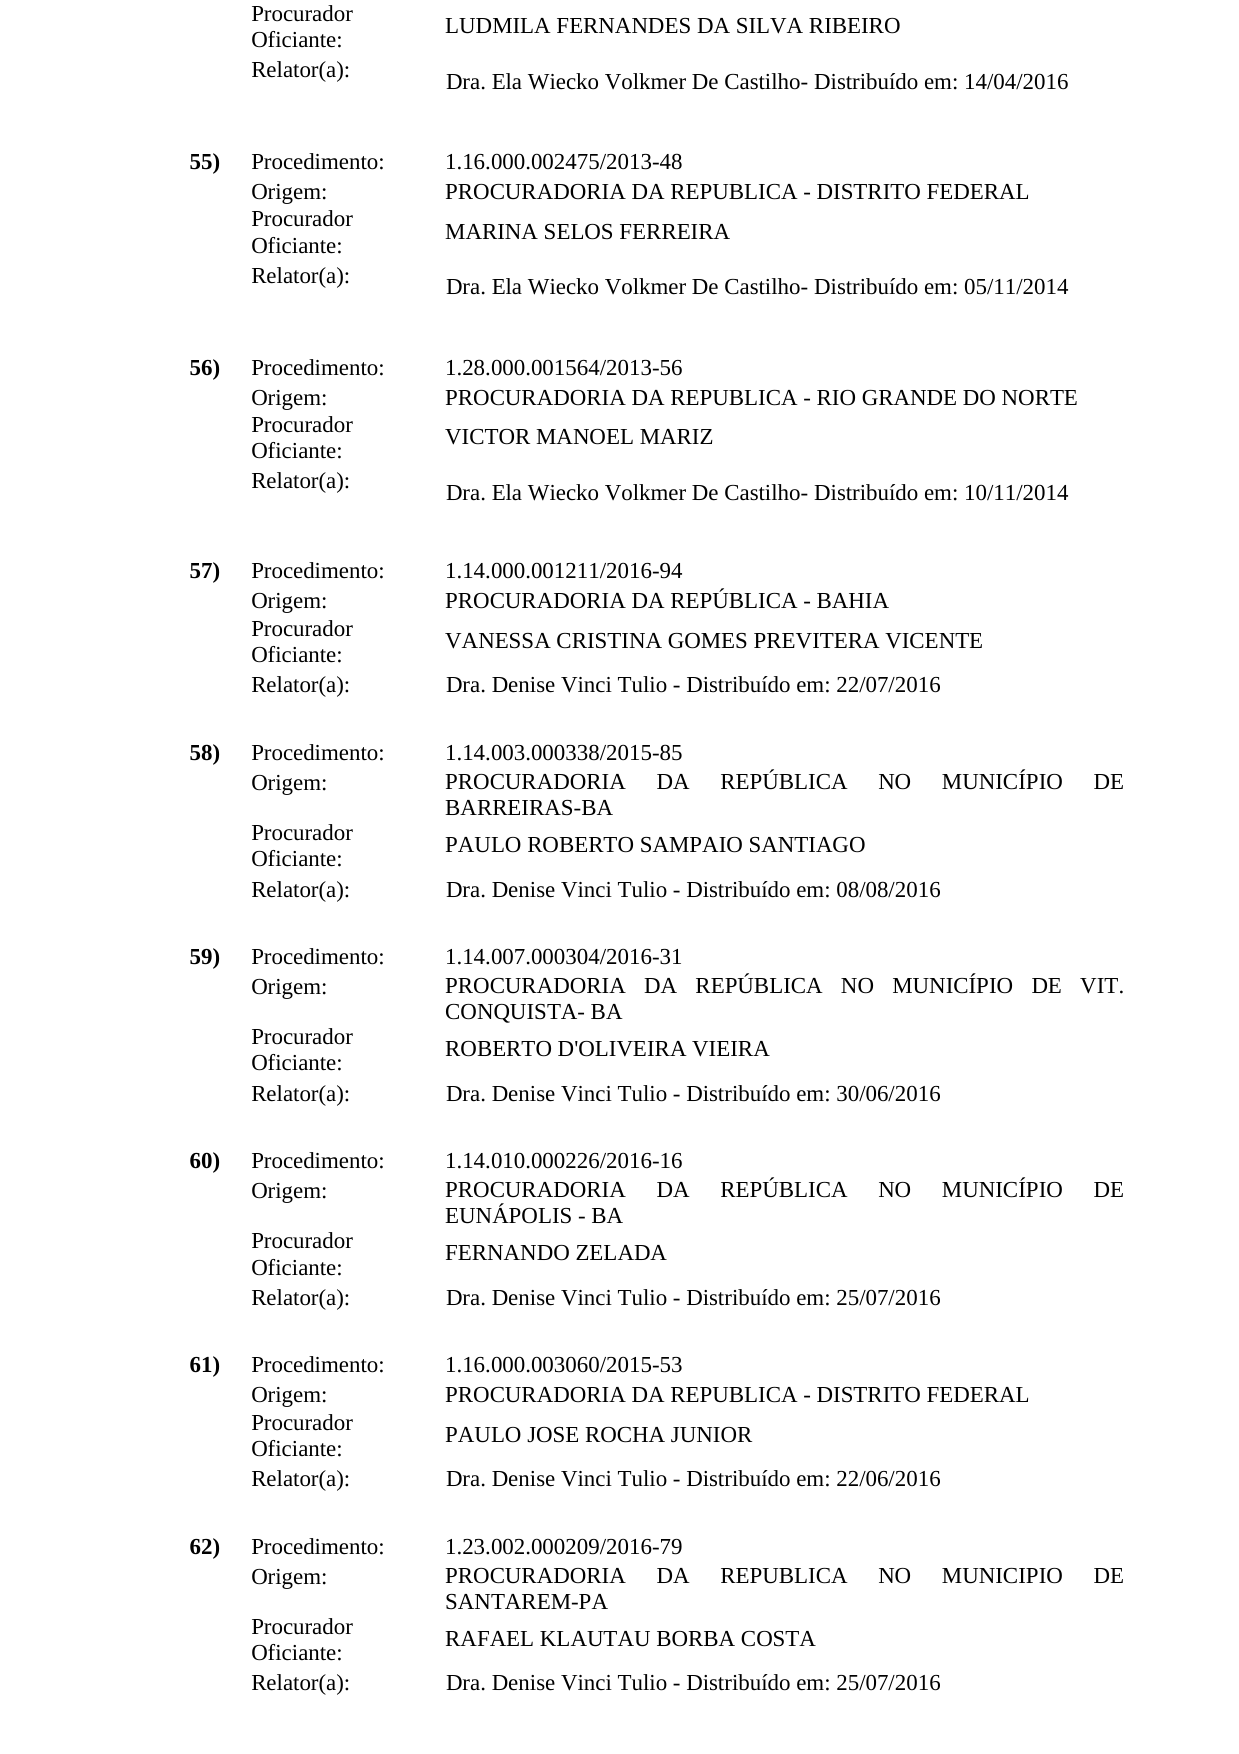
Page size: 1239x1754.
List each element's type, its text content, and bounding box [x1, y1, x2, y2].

table_cell [1125, 768, 1239, 797]
table_cell [1125, 315, 1239, 352]
table_cell [189, 1494, 251, 1532]
table_cell FERNANDO ZELADA [445, 1227, 1124, 1278]
table_cell [0, 1380, 189, 1409]
table_cell [0, 1146, 189, 1175]
table_cell [0, 615, 189, 666]
table_cell [0, 315, 189, 352]
table_cell [251, 467, 1124, 521]
table_cell [1125, 1176, 1239, 1205]
table_cell [0, 875, 189, 904]
table_header Relator(a): [251, 1464, 446, 1493]
table_cell RAFAEL KLAUTAU BORBA COSTA [445, 1613, 1124, 1664]
table_cell 1.23.002.000209/2016-79 [445, 1532, 1124, 1560]
table_cell [1125, 383, 1239, 411]
table_cell [189, 797, 251, 819]
table_header [0, 521, 189, 556]
table_header [251, 521, 445, 556]
table_cell [0, 261, 189, 315]
table_cell [1125, 467, 1239, 521]
table_cell [445, 1313, 1124, 1350]
table_cell [1125, 1283, 1239, 1313]
table_cell Procurador Oficiante: [251, 0, 445, 52]
table_cell Procurador Oficiante: [251, 1023, 445, 1076]
table_cell [0, 972, 189, 1001]
table_header Dra. Ela Wiecko Volkmer De Castilho- Distribuído em: 14/04/2016 [446, 56, 1122, 107]
table_cell 62) [189, 1532, 251, 1560]
table_cell [0, 1109, 189, 1146]
table_cell [1125, 797, 1239, 819]
table_cell [445, 701, 1124, 738]
table_cell [1125, 147, 1239, 176]
table_cell [0, 1079, 189, 1109]
table_cell [0, 1227, 189, 1278]
table_cell 61) [189, 1350, 251, 1379]
table_header [445, 521, 1124, 556]
table_cell Procedimento: [251, 942, 445, 971]
table_cell [0, 1464, 189, 1494]
table_cell [0, 942, 189, 971]
table_cell [1125, 819, 1239, 870]
table_header Dra. Denise Vinci Tulio - Distribuído em: 25/07/2016 [446, 1668, 1122, 1697]
table_cell [251, 110, 445, 147]
table_cell Origem: [251, 1176, 445, 1205]
table_cell [0, 701, 189, 738]
table_cell [1125, 1146, 1239, 1175]
table_header [1125, 521, 1239, 556]
table_cell Procedimento: [251, 738, 445, 767]
table_cell [0, 1176, 189, 1205]
table_cell 58) [189, 738, 251, 767]
table_cell [1125, 738, 1239, 767]
table_cell [0, 1205, 189, 1227]
table_cell [1125, 1494, 1239, 1532]
table_cell PAULO JOSE ROCHA JUNIOR [445, 1409, 1124, 1460]
table_cell [189, 206, 251, 257]
table_cell [0, 819, 189, 870]
table_cell Procedimento: [251, 1146, 445, 1175]
table_cell LUDMILA FERNANDES DA SILVA RIBEIRO [445, 0, 1124, 51]
table_cell [189, 701, 251, 738]
table_cell PROCURADORIA DA REPÚBLICA - BAHIA [445, 586, 1124, 615]
table_cell [1125, 1409, 1239, 1460]
table_header [445, 1698, 1124, 1741]
table_cell [189, 0, 251, 51]
table_cell [0, 1023, 189, 1074]
table_header Relator(a): [251, 1079, 446, 1107]
table_cell [189, 1613, 251, 1664]
table_cell [189, 768, 251, 797]
table_cell [189, 261, 251, 315]
table_cell [0, 1613, 189, 1664]
table_cell [1125, 942, 1239, 971]
table_cell 57) [189, 556, 251, 585]
table_cell [0, 768, 189, 797]
table_cell [1125, 875, 1239, 904]
table_cell [251, 1001, 445, 1023]
table_header Dra. Denise Vinci Tulio - Distribuído em: 22/07/2016 [446, 671, 1122, 699]
table_cell [0, 1590, 189, 1613]
table_header [0, 1698, 189, 1741]
table_cell [189, 177, 251, 206]
table_cell [1125, 1532, 1239, 1560]
table_cell 1.14.010.000226/2016-16 [445, 1146, 1124, 1175]
table_cell [1125, 1205, 1239, 1227]
table_cell [1125, 1590, 1239, 1613]
table_cell [189, 1079, 251, 1109]
table_header Dra. Denise Vinci Tulio - Distribuído em: 30/06/2016 [446, 1079, 1122, 1107]
table_cell [0, 556, 189, 585]
table_cell [189, 1668, 251, 1698]
table_cell Origem: [251, 1380, 445, 1409]
table_cell [0, 353, 189, 381]
table_cell Procedimento: [251, 1350, 445, 1379]
table_cell [1125, 411, 1239, 462]
table_cell PROCURADORIA DA REPUBLICA - DISTRITO FEDERAL [445, 177, 1124, 206]
table_cell [189, 1562, 251, 1590]
table_header Relator(a): [251, 671, 446, 699]
table_cell 1.16.000.003060/2015-53 [445, 1350, 1124, 1379]
table_cell Origem: [251, 1562, 445, 1590]
table_cell [251, 290, 446, 312]
table_header [189, 521, 251, 556]
table_cell Procurador Oficiante: [251, 1613, 445, 1665]
table_cell [0, 147, 189, 176]
table_cell [251, 1494, 445, 1532]
table_cell [0, 586, 189, 615]
table_cell [189, 586, 251, 615]
table_cell [251, 1205, 445, 1227]
table_header Relator(a): [251, 875, 446, 903]
table_header Dra. Ela Wiecko Volkmer De Castilho- Distribuído em: 05/11/2014 [446, 261, 1122, 312]
table_cell [1125, 0, 1239, 51]
table_cell [1125, 556, 1239, 585]
table_cell [0, 0, 189, 51]
table_header [189, 1698, 251, 1741]
table_cell [189, 671, 251, 701]
table_cell 59) [189, 942, 251, 971]
table_cell [1125, 206, 1239, 257]
table_cell PROCURADORIA DA REPÚBLICA NO MUNICÍPIO DE BARREIRAS-BA [445, 768, 1124, 819]
table_cell Origem: [251, 177, 445, 206]
table_cell PAULO ROBERTO SAMPAIO SANTIAGO [445, 819, 1124, 870]
table_cell 1.14.003.000338/2015-85 [445, 738, 1124, 767]
table_cell [1125, 1562, 1239, 1590]
table_cell [1125, 56, 1239, 109]
table_cell [189, 1109, 251, 1146]
table_cell 1.28.000.001564/2013-56 [445, 353, 1124, 381]
table_cell [189, 1313, 251, 1350]
table_cell [189, 1283, 251, 1313]
table_cell [1125, 261, 1239, 315]
table_cell Origem: [251, 383, 445, 411]
table_cell Procurador Oficiante: [251, 1409, 445, 1461]
table_cell [1125, 1001, 1239, 1023]
table_cell [1125, 110, 1239, 147]
table_header Relator(a): [251, 261, 446, 289]
table_cell [0, 1562, 189, 1590]
table_cell Procurador Oficiante: [251, 615, 445, 667]
table_cell [189, 315, 251, 352]
table_cell [445, 110, 1124, 147]
table_cell [189, 819, 251, 870]
table_cell [189, 1464, 251, 1494]
table_cell [0, 797, 189, 819]
table_cell [189, 1227, 251, 1278]
table_cell [1125, 905, 1239, 942]
table_cell [251, 261, 1124, 315]
table_cell 1.14.000.001211/2016-94 [445, 556, 1124, 585]
table_cell [189, 56, 251, 109]
table_cell [1125, 177, 1239, 206]
table_cell PROCURADORIA DA REPÚBLICA NO MUNICÍPIO DE EUNÁPOLIS - BA [445, 1176, 1124, 1227]
table_header [251, 1698, 445, 1741]
table_cell [445, 315, 1124, 352]
table_cell VANESSA CRISTINA GOMES PREVITERA VICENTE [445, 615, 1124, 666]
table_cell [189, 1176, 251, 1205]
table_cell [189, 1380, 251, 1409]
table_cell [1125, 1350, 1239, 1379]
table_cell [0, 671, 189, 701]
table_cell [1125, 615, 1239, 666]
table_cell [1125, 1464, 1239, 1494]
table_cell [0, 738, 189, 767]
table_cell Procurador Oficiante: [251, 206, 445, 258]
table_cell [1125, 586, 1239, 615]
table_cell [189, 383, 251, 411]
table_cell Procurador Oficiante: [251, 411, 445, 463]
table_cell [251, 1590, 445, 1613]
table_cell VICTOR MANOEL MARIZ [445, 411, 1124, 462]
table_header Relator(a): [251, 1283, 446, 1311]
table_cell [189, 110, 251, 147]
table_cell [189, 615, 251, 666]
table_cell [251, 905, 445, 942]
table_cell [189, 1001, 251, 1023]
table_cell [0, 177, 189, 206]
table_cell Origem: [251, 972, 445, 1001]
table_cell [1125, 1227, 1239, 1278]
table_cell Origem: [251, 768, 445, 797]
table_cell [0, 1283, 189, 1313]
table_cell [0, 110, 189, 147]
table_header Relator(a): [251, 467, 446, 495]
table_cell [189, 1590, 251, 1613]
table_cell MARINA SELOS FERREIRA [445, 206, 1124, 257]
table_cell Procurador Oficiante: [251, 819, 445, 872]
table_cell [0, 206, 189, 257]
table_cell [0, 467, 189, 521]
table_cell [251, 84, 446, 107]
table_cell [0, 56, 189, 109]
table_cell PROCURADORIA DA REPUBLICA - DISTRITO FEDERAL [445, 1380, 1124, 1409]
table_cell [0, 1350, 189, 1379]
table_cell [445, 905, 1124, 942]
table_cell [0, 1001, 189, 1023]
table_cell Procurador Oficiante: [251, 1227, 445, 1280]
table_cell [189, 1023, 251, 1074]
table_cell [189, 411, 251, 462]
table_cell [189, 1409, 251, 1460]
table_cell [1125, 353, 1239, 381]
table_header Dra. Ela Wiecko Volkmer De Castilho- Distribuído em: 10/11/2014 [446, 467, 1122, 518]
table_cell [189, 875, 251, 904]
table_cell [0, 1313, 189, 1350]
table_cell [1125, 1079, 1239, 1109]
table_cell [0, 905, 189, 942]
table_cell [1125, 671, 1239, 701]
table_cell 55) [189, 147, 251, 176]
table_header [1125, 1698, 1239, 1741]
table_cell [0, 411, 189, 462]
table_cell Origem: [251, 586, 445, 615]
table_header Relator(a): [251, 1668, 446, 1697]
table_cell 1.14.007.000304/2016-31 [445, 942, 1124, 971]
table_cell [189, 1205, 251, 1227]
table_header Dra. Denise Vinci Tulio - Distribuído em: 08/08/2016 [446, 875, 1122, 903]
table_cell [0, 383, 189, 411]
table_cell Procedimento: [251, 147, 445, 176]
table_cell [251, 315, 445, 352]
table_cell [251, 1109, 445, 1146]
table_cell [0, 1494, 189, 1532]
table_cell [251, 797, 445, 819]
table_cell [445, 1494, 1124, 1532]
table_cell [1125, 1613, 1239, 1664]
table_cell [1125, 1668, 1239, 1698]
table_cell [189, 905, 251, 942]
table_cell [0, 1532, 189, 1560]
table_cell PROCURADORIA DA REPÚBLICA NO MUNICÍPIO DE VIT. CONQUISTA- BA [445, 972, 1124, 1023]
table_cell [1125, 701, 1239, 738]
table_cell PROCURADORIA DA REPUBLICA - RIO GRANDE DO NORTE [445, 383, 1124, 411]
table_cell [1125, 972, 1239, 1001]
table_cell [189, 467, 251, 521]
table_cell [0, 1409, 189, 1460]
table_cell [1125, 1380, 1239, 1409]
table_header Dra. Denise Vinci Tulio - Distribuído em: 25/07/2016 [446, 1283, 1122, 1311]
table_cell Procedimento: [251, 353, 445, 381]
table_cell [1125, 1023, 1239, 1074]
table_cell [445, 1109, 1124, 1146]
table_cell 1.16.000.002475/2013-48 [445, 147, 1124, 176]
table_cell [1125, 1313, 1239, 1350]
table_cell [1125, 1109, 1239, 1146]
table_cell PROCURADORIA DA REPUBLICA NO MUNICIPIO DE SANTAREM-PA [445, 1562, 1124, 1613]
table_cell [251, 701, 445, 738]
table_cell ROBERTO D'OLIVEIRA VIEIRA [445, 1023, 1124, 1074]
table_header Relator(a): [251, 56, 446, 84]
table_cell Procedimento: [251, 556, 445, 585]
table_cell [251, 495, 446, 518]
table_cell [189, 972, 251, 1001]
table_cell 56) [189, 353, 251, 381]
table_cell 60) [189, 1146, 251, 1175]
table_cell [0, 1668, 189, 1698]
table_cell [251, 1313, 445, 1350]
table_header Dra. Denise Vinci Tulio - Distribuído em: 22/06/2016 [446, 1464, 1122, 1493]
table_cell Procedimento: [251, 1532, 445, 1560]
